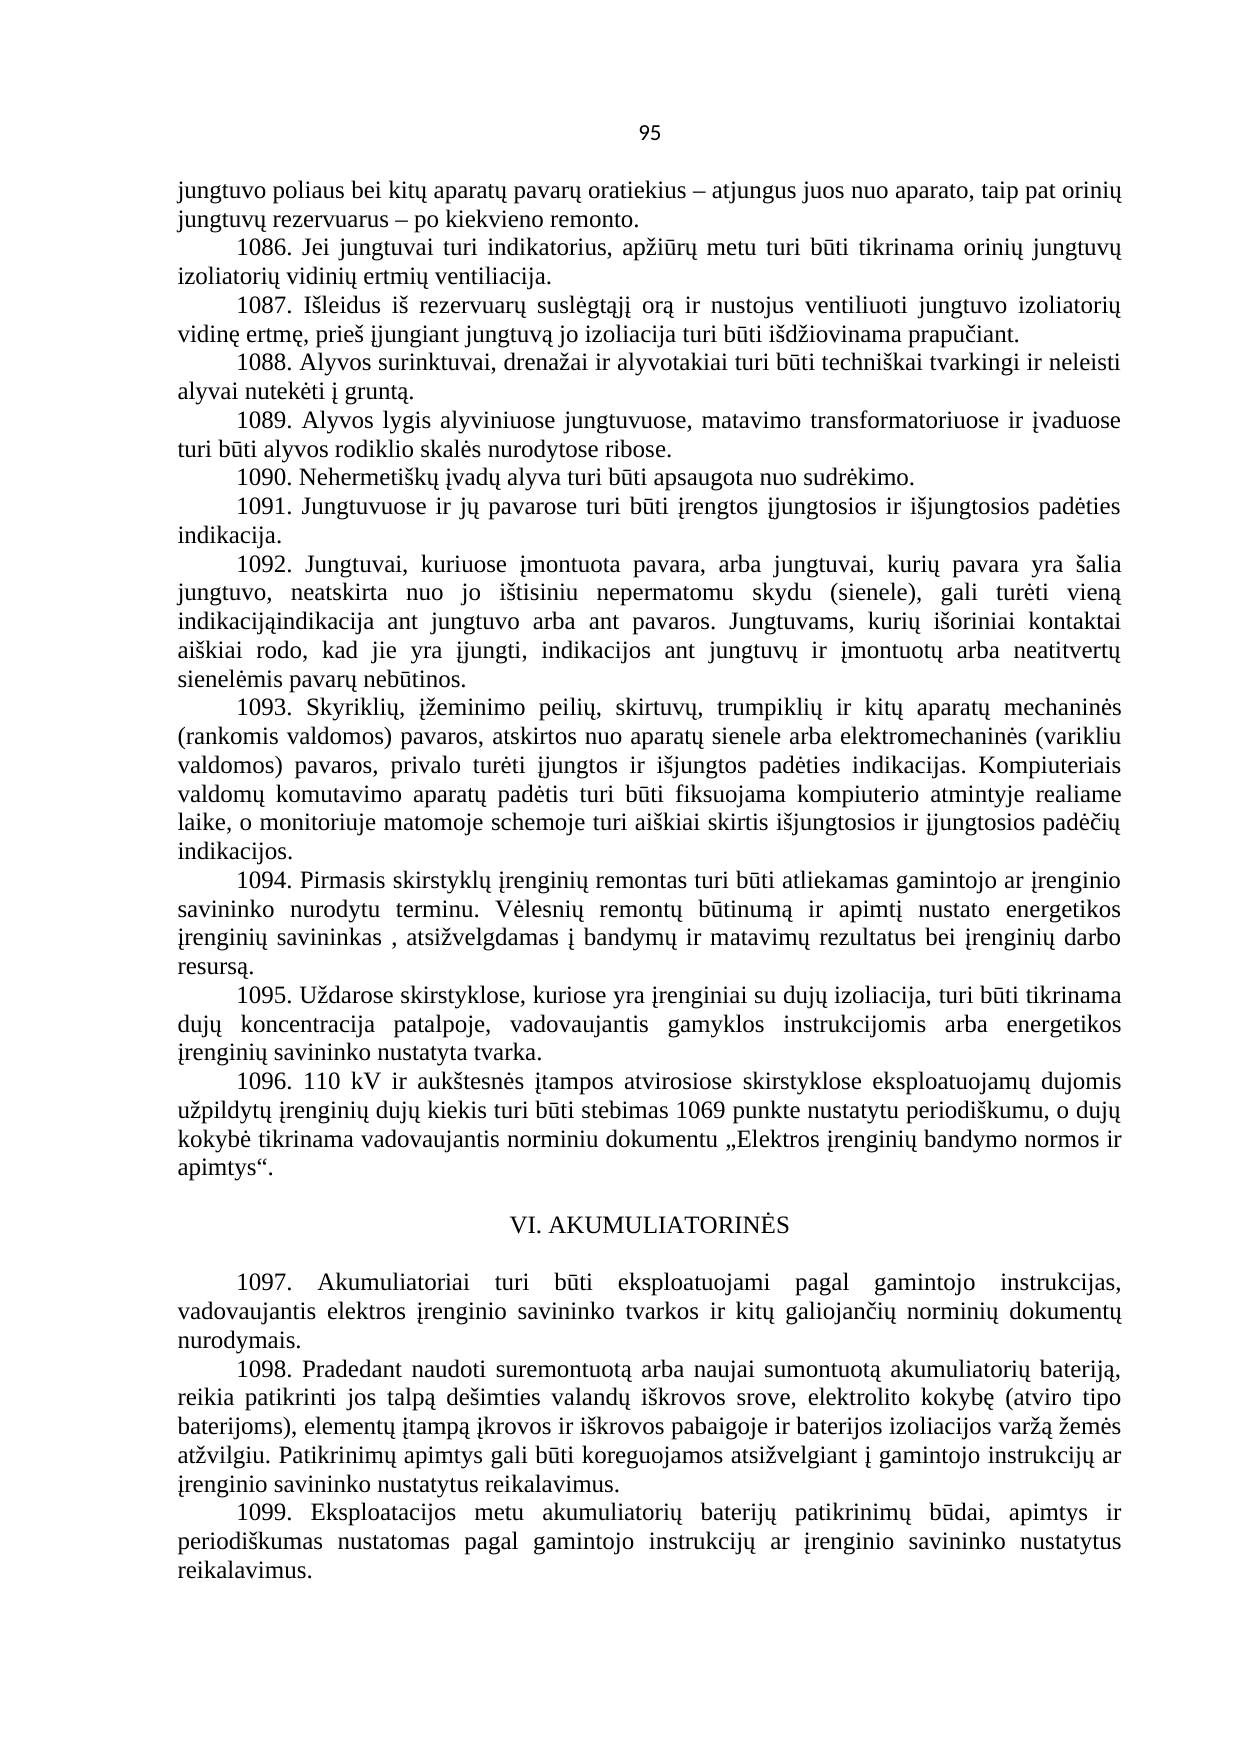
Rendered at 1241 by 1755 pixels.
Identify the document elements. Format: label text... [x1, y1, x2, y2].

text 1095. Uždarose skirstyklose, kuriose yra įrenginiai su dujų izoliacija, turi būti tikrinama dujų koncentracija patalpoje, vadovaujantis gamyklos instrukcijomis arba energetikos įrenginių savininko nustatyta tvarka. [177, 980, 1122, 1066]
text 1099. Eksploatacijos metu akumuliatorių baterijų patikrinimų būdai, apimtys ir periodiškumas nustatomas pagal gamintojo instrukcijų ar įrenginio savininko nustatytus reikalavimus. [177, 1497, 1122, 1584]
text 1088. Alyvos surinktuvai, drenažai ir alyvotakiai turi būti techniškai tvarkingi ir neleisti alyvai nutekėti į gruntą. [177, 347, 1122, 405]
text 1086. Jei jungtuvai turi indikatorius, apžiūrų metu turi būti tikrinama orinių jungtuvų izoliatorių vidinių ertmių ventiliacija. [177, 232, 1122, 290]
text 1097. Akumuliatoriai turi būti eksploatuojami pagal gamintojo instrukcijas, vadovaujantis elektros įrenginio savininko tvarkos ir kitų galiojančių norminių dokumentų nurodymais. [177, 1267, 1122, 1354]
text 1092. Jungtuvai, kuriuose įmontuota pavara, arba jungtuvai, kurių pavara yra šalia jungtuvo, neatskirta nuo jo ištisiniu nepermatomu skydu (sienele), gali turėti vieną indikacijąindikacija ant jungtuvo arba ant pavaros. Jungtuvams, kurių išoriniai kontaktai aiškiai rodo, kad jie yra įjungti, indikacijos ant jungtuvų ir įmontuotų arba neatitvertų sienelėmis pavarų nebūtinos. [177, 549, 1122, 692]
text 1089. Alyvos lygis alyviniuose jungtuvuose, matavimo transformatoriuose ir įvaduose turi būti alyvos rodiklio skalės nurodytose ribose. [177, 405, 1122, 462]
text jungtuvo poliaus bei kitų aparatų pavarų oratiekius – atjungus juos nuo aparato, taip pat orinių jungtuvų rezervuarus – po kiekvieno remonto. [177, 175, 1122, 232]
text 1093. Skyriklių, įžeminimo peilių, skirtuvų, trumpiklių ir kitų aparatų mechaninės (rankomis valdomos) pavaros, atskirtos nuo aparatų sienele arba elektromechaninės (varikliu valdomos) pavaros, privalo turėti įjungtos ir išjungtos padėties indikacijas. Kompiuteriais valdomų komutavimo aparatų padėtis turi būti fiksuojama kompiuterio atmintyje realiame laike, o monitoriuje matomoje schemoje turi aiškiai skirtis išjungtosios ir įjungtosios padėčių indikacijos. [177, 692, 1122, 865]
text 1098. Pradedant naudoti suremontuotą arba naujai sumontuotą akumuliatorių bateriją, reikia patikrinti jos talpą dešimties valandų iškrovos srove, elektrolito kokybę (atviro tipo baterijoms), elementų įtampą įkrovos ir iškrovos pabaigoje ir baterijos izoliacijos varžą žemės atžvilgiu. Patikrinimų apimtys gali būti koreguojamos atsižvelgiant į gamintojo instrukcijų ar įrenginio savininko nustatytus reikalavimus. [177, 1354, 1122, 1497]
text 1087. Išleidus iš rezervuarų suslėgtąjį orą ir nustojus ventiliuoti jungtuvo izoliatorių vidinę ertmę, prieš įjungiant jungtuvą jo izoliacija turi būti išdžiovinama prapučiant. [177, 290, 1122, 347]
text 1091. Jungtuvuose ir jų pavarose turi būti įrengtos įjungtosios ir išjungtosios padėties indikacija. [177, 491, 1122, 549]
text VI. AKUMULIATORINĖS [177, 1210, 1122, 1239]
text 1094. Pirmasis skirstyklų įrenginių remontas turi būti atliekamas gamintojo ar įrenginio savininko nurodytu terminu. Vėlesnių remontų būtinumą ir apimtį nustato energetikos įrenginių savininkas , atsižvelgdamas į bandymų ir matavimų rezultatus bei įrenginių darbo resursą. [177, 865, 1122, 980]
text 1090. Nehermetiškų įvadų alyva turi būti apsaugota nuo sudrėkimo. [177, 462, 1122, 491]
text 1096. 110 kV ir aukštesnės įtampos atvirosiose skirstyklose eksploatuojamų dujomis užpildytų įrenginių dujų kiekis turi būti stebimas 1069 punkte nustatytu periodiškumu, o dujų kokybė tikrinama vadovaujantis norminiu dokumentu „Elektros įrenginių bandymo normos ir apimtys“. [177, 1066, 1122, 1181]
